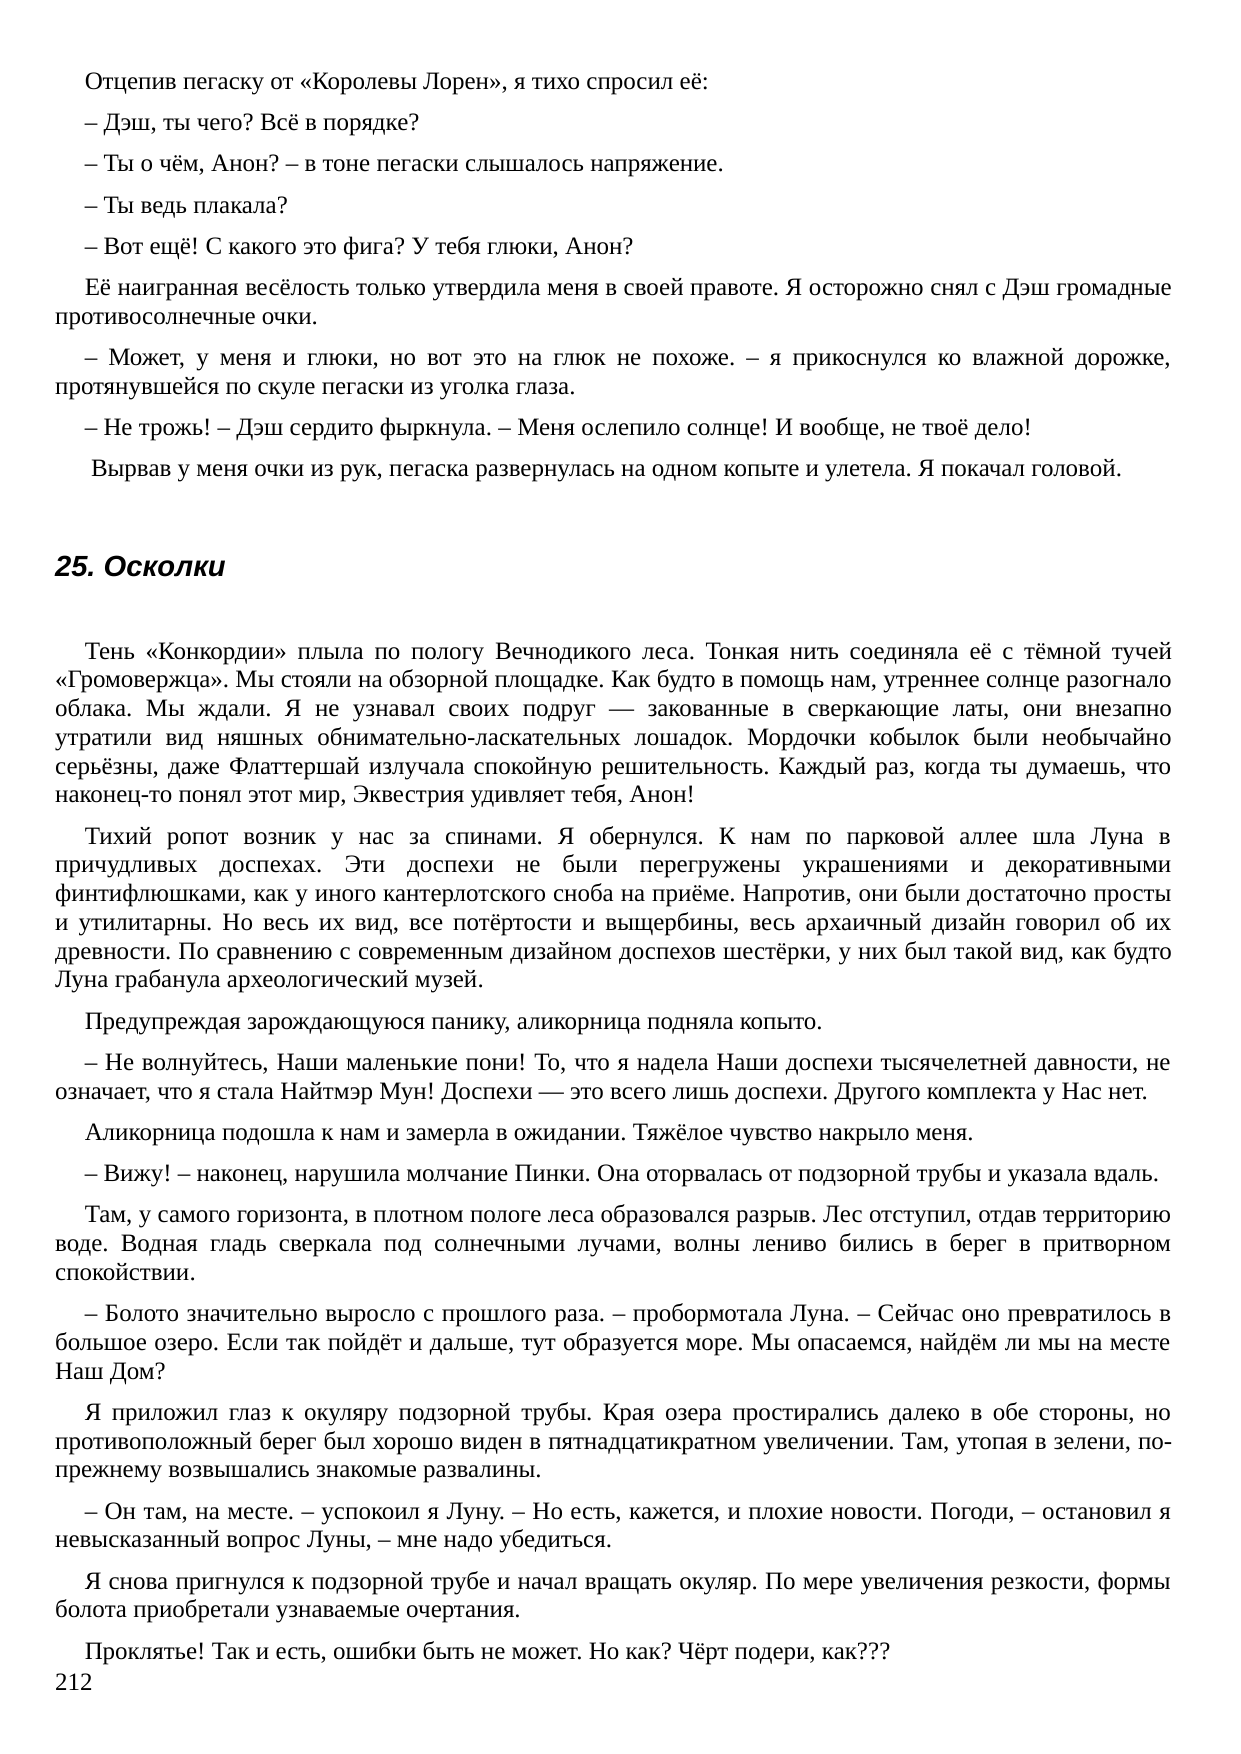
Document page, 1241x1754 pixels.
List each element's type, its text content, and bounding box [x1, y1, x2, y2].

text Тень «Конкордии» плыла по пологу Вечнодикого леса. Тонкая нить соединяла её с тёмной тучей «Громовержца». Мы стояли на обзорной площадке. Как будто в помощь нам, утреннее солнце разогнало облака. Мы ждали. Я не узнавал своих подруг — закованные в сверкающие латы, они внезапно утратили вид няшных обнимательно-ласкательных лошадок. Мордочки кобылок были необычайно серьёзны, даже Флаттершай излучала спокойную решительность. Каждый раз, когда ты думаешь, что наконец-то понял этот мир, Эквестрия удивляет тебя, Анон! [55, 636, 1173, 808]
text – Не волнуйтесь, Наши маленькие пони! То, что я надела Наши доспехи тысячелетней давности, не означает, что я стала Найтмэр Мун! Доспехи — это всего лишь доспехи. Другого комплекта у Нас нет. [55, 1047, 1173, 1104]
text – Болото значительно выросло с прошлого раза. – пробормотала Луна. – Сейчас оно превратилось в большое озеро. Если так пойдёт и дальше, тут образуется море. Мы опасаемся, найдём ли мы на месте Наш Дом? [55, 1298, 1173, 1384]
text Я снова пригнулся к подзорной трубе и начал вращать окуляр. По мере увеличения резкости, формы болота приобретали узнаваемые очертания. [55, 1566, 1173, 1623]
text Предупреждая зарождающуюся панику, аликорница подняла копыто. [55, 1006, 1173, 1034]
text Аликорница подошла к нам и замерла в ожидании. Тяжёлое чувство накрыло меня. [55, 1117, 1173, 1146]
text – Может, у меня и глюки, но вот это на глюк не похоже. – я прикоснулся ко влажной дорожке, протянувшейся по скуле пегаски из уголка глаза. [55, 342, 1173, 400]
text Я приложил глаз к окуляру подзорной трубы. Края озера простирались далеко в обе стороны, но противоположный берег был хорошо виден в пятнадцатикратном увеличении. Там, утопая в зелени, по-прежнему возвышались знакомые развалины. [55, 1397, 1173, 1483]
text Отцепив пегаску от «Королевы Лорен», я тихо спросил её: [55, 66, 1173, 95]
text – Он там, на месте. – успокоил я Луну. – Но есть, кажется, и плохие новости. Погоди, – остановил я невысказанный вопрос Луны, – мне надо убедиться. [55, 1496, 1173, 1553]
text Тихий ропот возник у нас за спинами. Я обернулся. К нам по парковой аллее шла Луна в причудливых доспехах. Эти доспехи не были перегружены украшениями и декоративными финтифлюшками, как у иного кантерлотского сноба на приёме. Напротив, они были достаточно просты и утилитарны. Но весь их вид, все потёртости и выщербины, весь архаичный дизайн говорил об их древности. По сравнению с современным дизайном доспехов шестёрки, у них был такой вид, как будто Луна грабанула археологический музей. [55, 821, 1173, 993]
text Проклятье! Так и есть, ошибки быть не может. Но как? Чёрт подери, как??? [55, 1636, 1173, 1664]
text – Не трожь! – Дэш сердито фыркнула. – Меня ослепило солнце! И вообще, не твоё дело! [55, 412, 1173, 441]
text – Дэш, ты чего? Всё в порядке? [55, 107, 1173, 136]
text Там, у самого горизонта, в плотном пологе леса образовался разрыв. Лес отступил, отдав территорию воде. Водная гладь сверкала под солнечными лучами, волны лениво бились в берег в притворном спокойствии. [55, 1199, 1173, 1286]
text Её наигранная весёлость только утвердила меня в своей правоте. Я осторожно снял с Дэш громадные противосолнечные очки. [55, 272, 1173, 330]
text – Ты ведь плакала? [55, 190, 1173, 218]
text – Вижу! – наконец, нарушила молчание Пинки. Она оторвалась от подзорной трубы и указала вдаль. [55, 1158, 1173, 1187]
text – Вот ещё! С какого это фига? У тебя глюки, Анон? [55, 231, 1173, 260]
text Вырвав у меня очки из рук, пегаска развернулась на одном копыте и улетела. Я покачал головой. [55, 453, 1173, 482]
subtitle 25. Осколки [55, 548, 1173, 582]
text – Ты о чём, Анон? – в тоне пегаски слышалось напряжение. [55, 148, 1173, 177]
